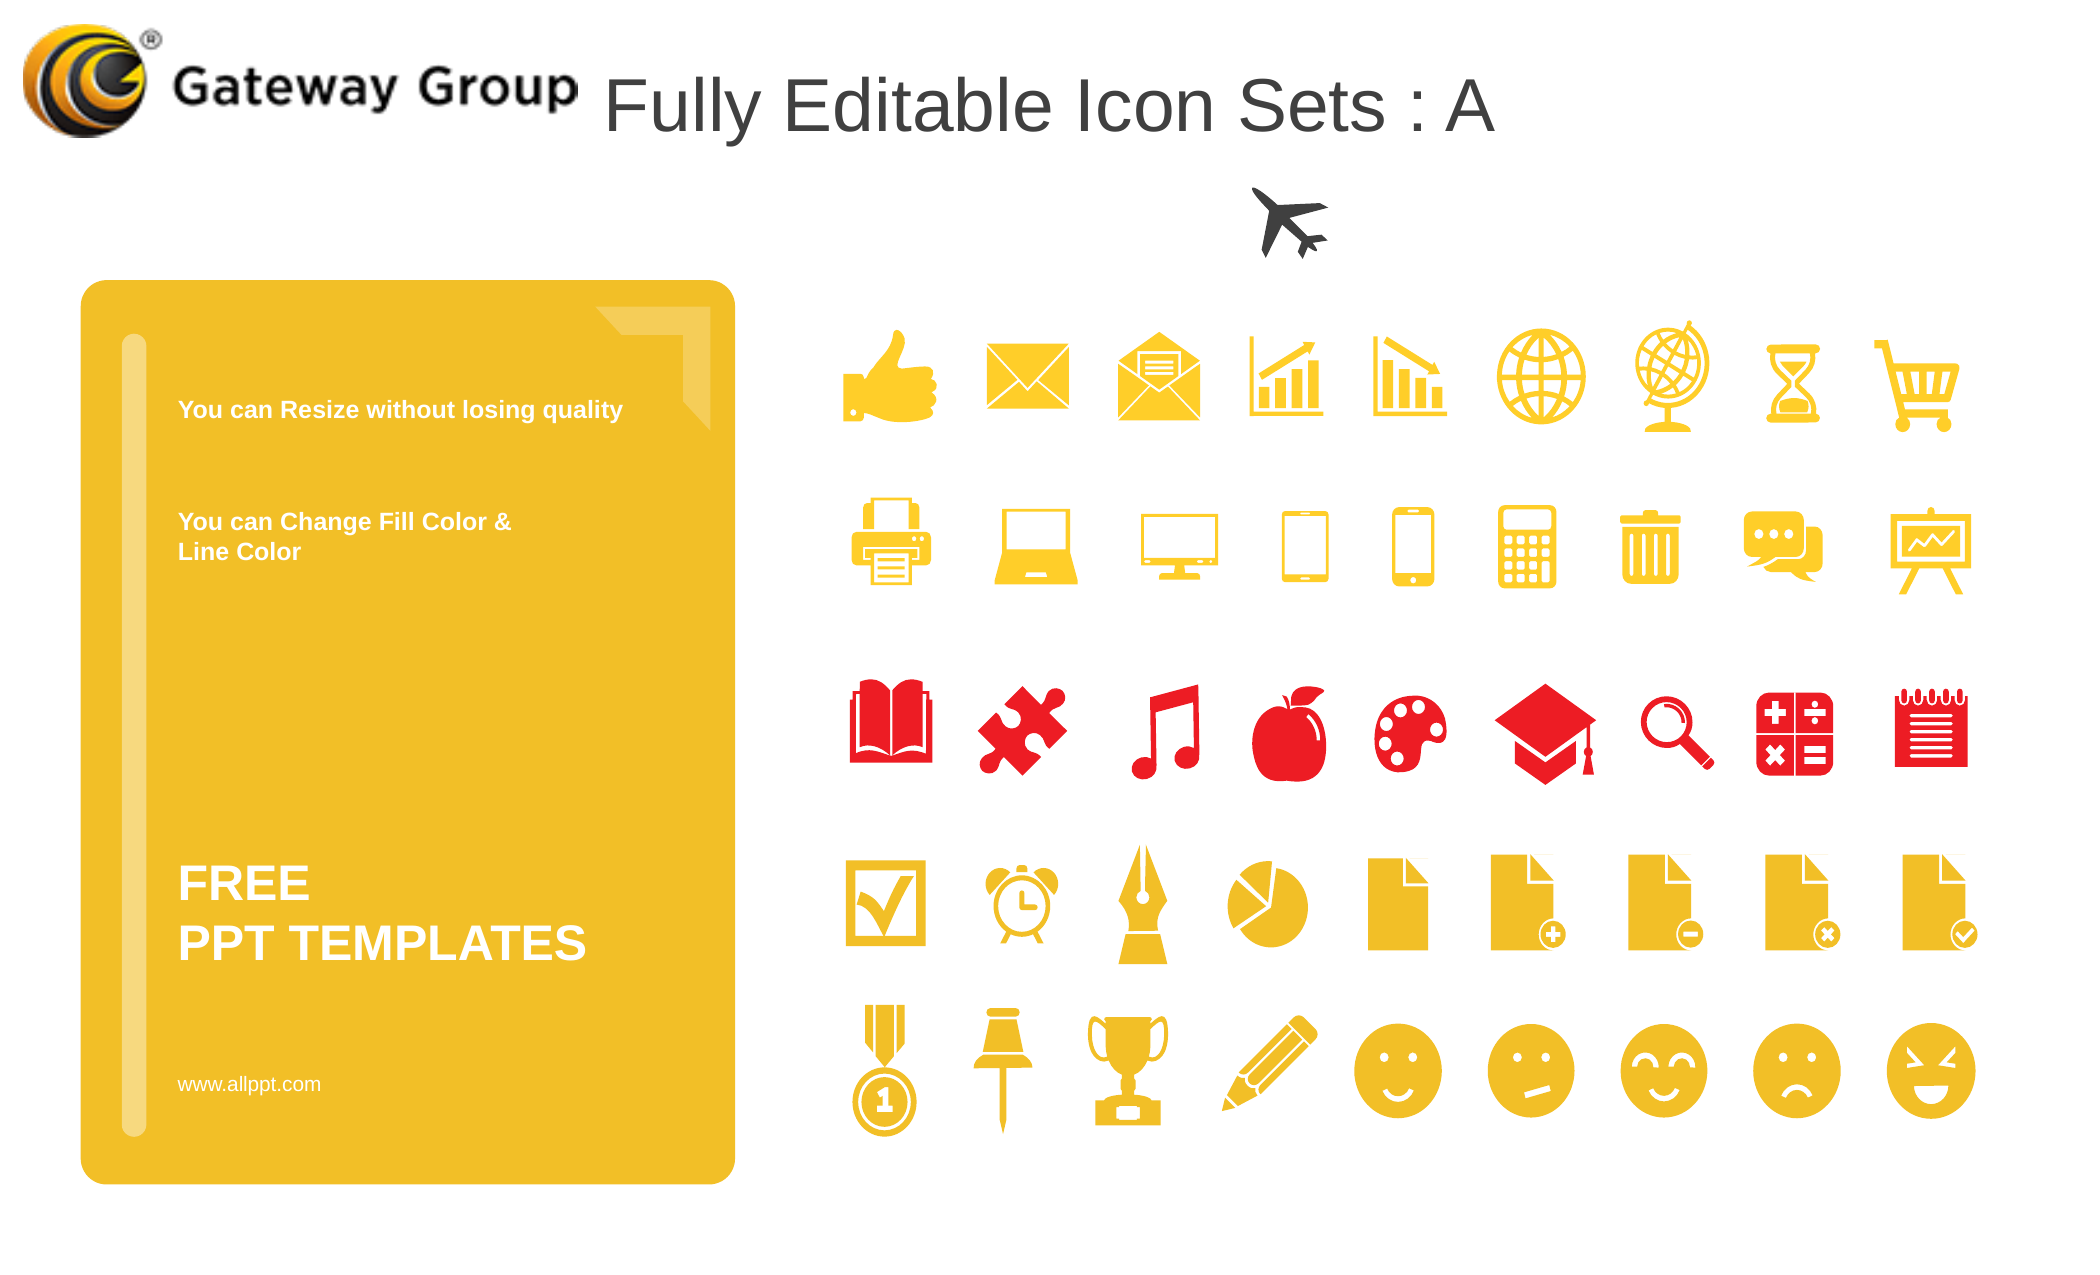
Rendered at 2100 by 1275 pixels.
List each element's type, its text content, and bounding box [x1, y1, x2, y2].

text_box [1118, 934, 1168, 965]
picture [23, 24, 578, 138]
text_box [1291, 369, 1303, 409]
text_box [1874, 339, 1960, 433]
text_box [977, 686, 1068, 776]
text_box You can Change Fill Color & Line Color [163, 498, 676, 574]
text_box [1756, 692, 1834, 734]
text_box [1383, 336, 1441, 375]
text_box [1763, 526, 1823, 582]
text_box [1498, 505, 1557, 589]
text_box [1373, 336, 1448, 417]
text_box [1252, 187, 1329, 259]
text_box [1249, 336, 1324, 417]
text_box [1398, 369, 1410, 409]
text_box [849, 679, 933, 763]
text_box [1258, 386, 1270, 409]
text_box [1131, 684, 1200, 780]
text_box [845, 860, 926, 947]
text_box [1415, 377, 1427, 409]
text_box [1765, 854, 1841, 951]
text_box [1804, 854, 1829, 881]
text_box [1431, 386, 1443, 409]
text_box [865, 1004, 874, 1053]
text_box [843, 329, 937, 423]
text_box [1487, 1024, 1575, 1118]
text_box [1530, 854, 1554, 881]
text_box [1496, 328, 1586, 425]
text_box [1275, 378, 1286, 409]
text_box [986, 343, 1069, 409]
text_box [1252, 686, 1327, 782]
text_box [1795, 735, 1834, 776]
text_box www.allppt.com [162, 1063, 676, 1104]
text_box [1226, 1075, 1258, 1107]
text_box [985, 867, 1059, 944]
text_box [1766, 344, 1821, 423]
text_box [896, 1004, 905, 1054]
text_box [1118, 844, 1168, 932]
text_box You can Resize without losing quality [163, 386, 676, 432]
text_box [1221, 1097, 1236, 1112]
text_box [1640, 696, 1715, 770]
text_box [851, 531, 932, 586]
text_box [1308, 360, 1319, 409]
text_box [1514, 740, 1576, 785]
text_box [1405, 857, 1429, 884]
text_box [1635, 320, 1710, 432]
text_box [1753, 1023, 1841, 1119]
text_box FREE PPT TEMPLATES [162, 843, 676, 978]
text_box [1240, 868, 1308, 948]
text_box [1756, 735, 1794, 776]
text_box [1368, 858, 1429, 951]
text_box [1743, 511, 1804, 567]
text_box [986, 1008, 1020, 1017]
text_box [1667, 854, 1692, 881]
text_box [1258, 341, 1316, 380]
text_box [1942, 854, 1966, 881]
text_box [1494, 683, 1597, 775]
text_box [1894, 688, 1968, 767]
text_box [1890, 506, 1972, 595]
text_box [863, 497, 920, 530]
text_box [973, 1054, 1033, 1135]
text_box [1628, 854, 1704, 951]
text_box [1141, 513, 1219, 580]
text_box [1354, 1023, 1442, 1119]
text_box [852, 1004, 917, 1137]
text_box [1382, 360, 1394, 409]
text_box [1620, 510, 1681, 524]
text_box [1490, 854, 1566, 951]
text_box [1227, 879, 1267, 929]
text_box [1016, 865, 1028, 873]
text_box [1281, 511, 1329, 583]
text_box Fully Editable Icon Sets : A [0, 30, 2100, 173]
text_box [1087, 1016, 1169, 1126]
text_box [1238, 1015, 1318, 1095]
text_box [1118, 331, 1201, 421]
text_box [982, 1019, 1024, 1052]
text_box [994, 508, 1078, 585]
text_box [1902, 854, 1978, 951]
text_box [1620, 1024, 1708, 1118]
text_box [1374, 695, 1447, 773]
text_box [1622, 526, 1679, 584]
text_box [1886, 1023, 1976, 1119]
text_box [1239, 861, 1273, 903]
text_box [1392, 507, 1435, 587]
